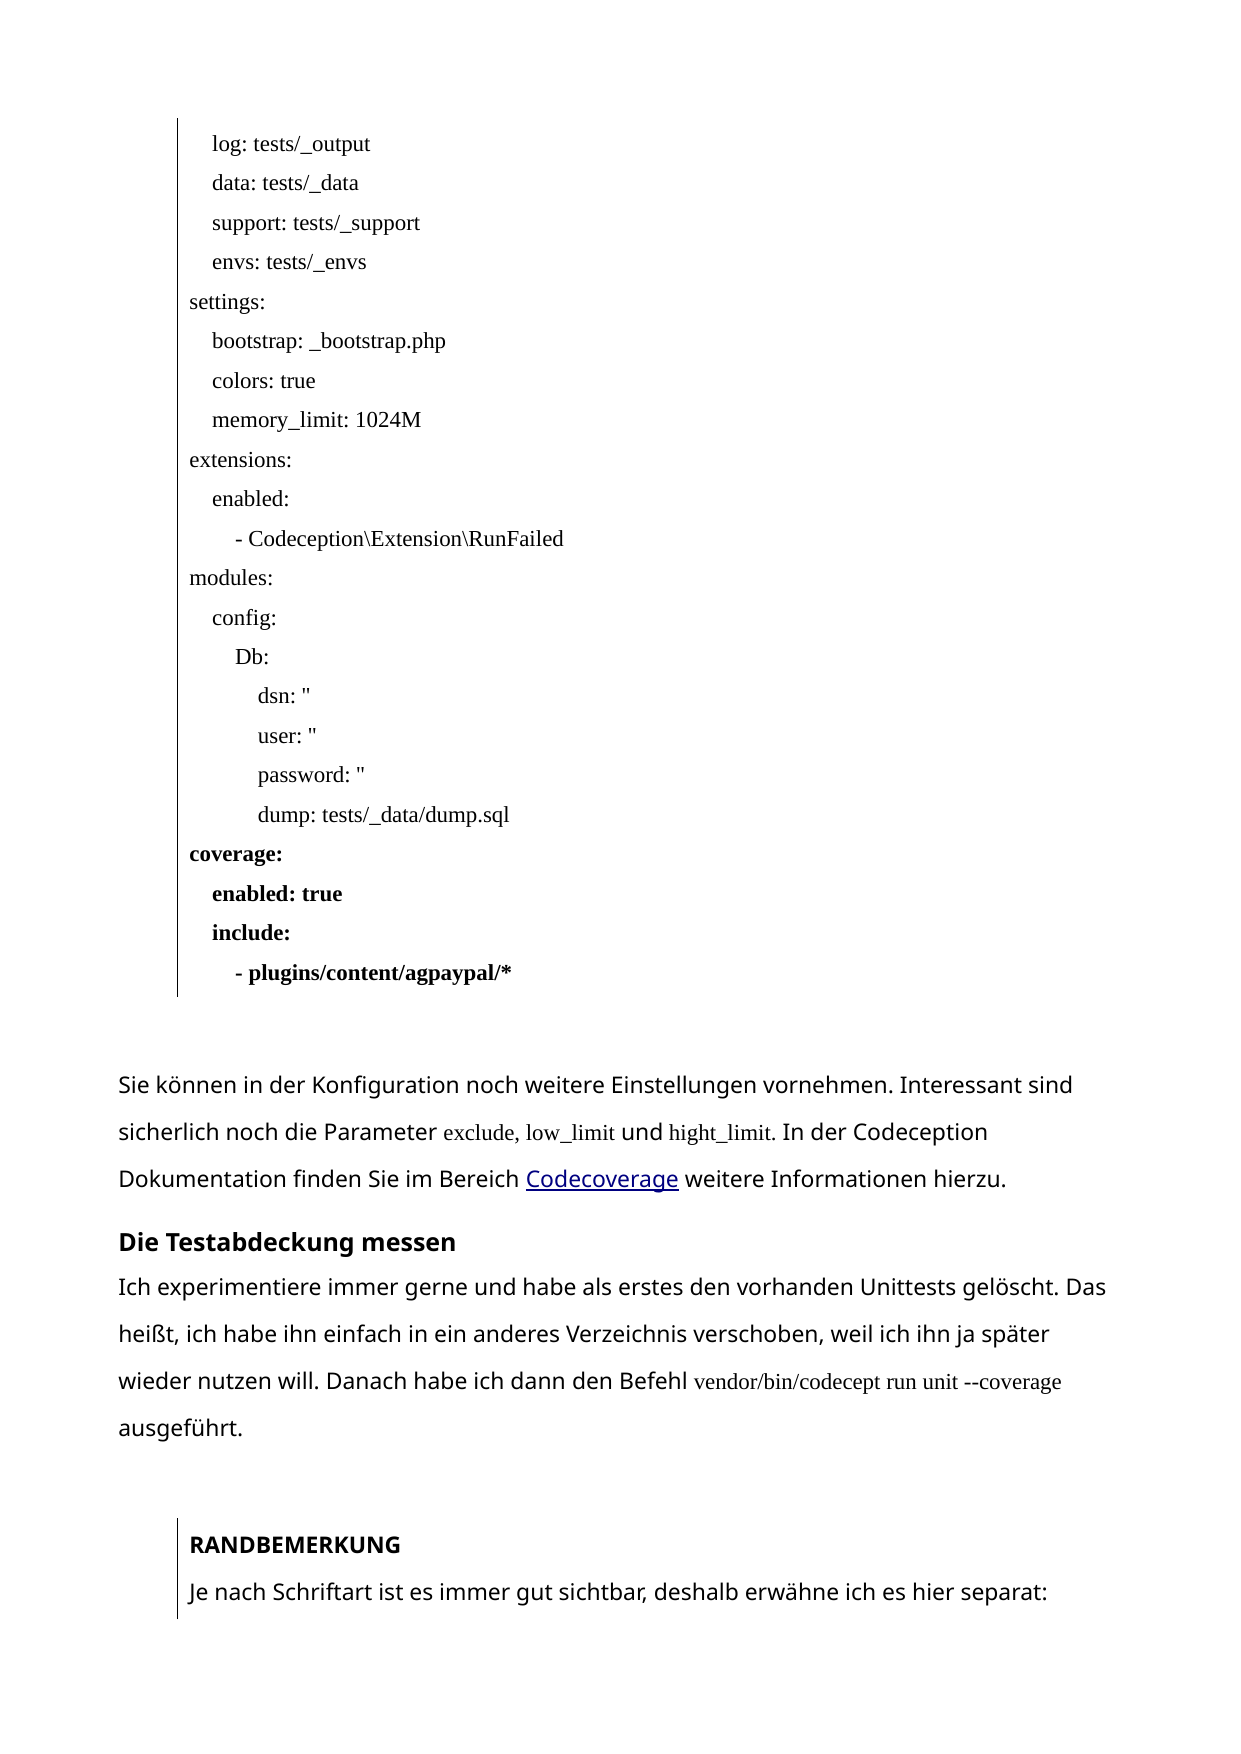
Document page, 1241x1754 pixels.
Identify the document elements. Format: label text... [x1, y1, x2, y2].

text RANDBEMERKUNG Je nach Schriftart ist es immer gut sichtbar, deshalb erwähne ich es hier separat: [178, 1518, 1122, 1619]
text Sie können in der Konfiguration noch weitere Einstellungen vornehmen. Interessant sind sicherlich noch die Parameter exclude, low_limit und hight_limit. In der Codeception Dokumentation finden Sie im Bereich Codecoverage weitere Informationen hierzu. [118, 1069, 1122, 1194]
subtitle Die Testabdeckung messen [118, 1224, 1122, 1258]
text log: tests/_output data: tests/_data support: tests/_support envs: tests/_envs settings: bootstrap: _bootstrap.php colors: true memory_limit: 1024M extensions: enabled: - Codeception\Extension\RunFailed modules: config: Db: dsn: '' user: '' password: '' dump: tests/_data/dump.sql coverage: enabled: true include: - plugins/content/agpaypal/* [178, 118, 1122, 997]
text Ich experimentiere immer gerne und habe als erstes den vorhanden Unittests gelöscht. Das heißt, ich habe ihn einfach in ein anderes Verzeichnis verschoben, weil ich ihn ja später wieder nutzen will. Danach habe ich dann den Befehl vendor/bin/codecept run unit --coverage ausgeführt. [118, 1271, 1122, 1443]
